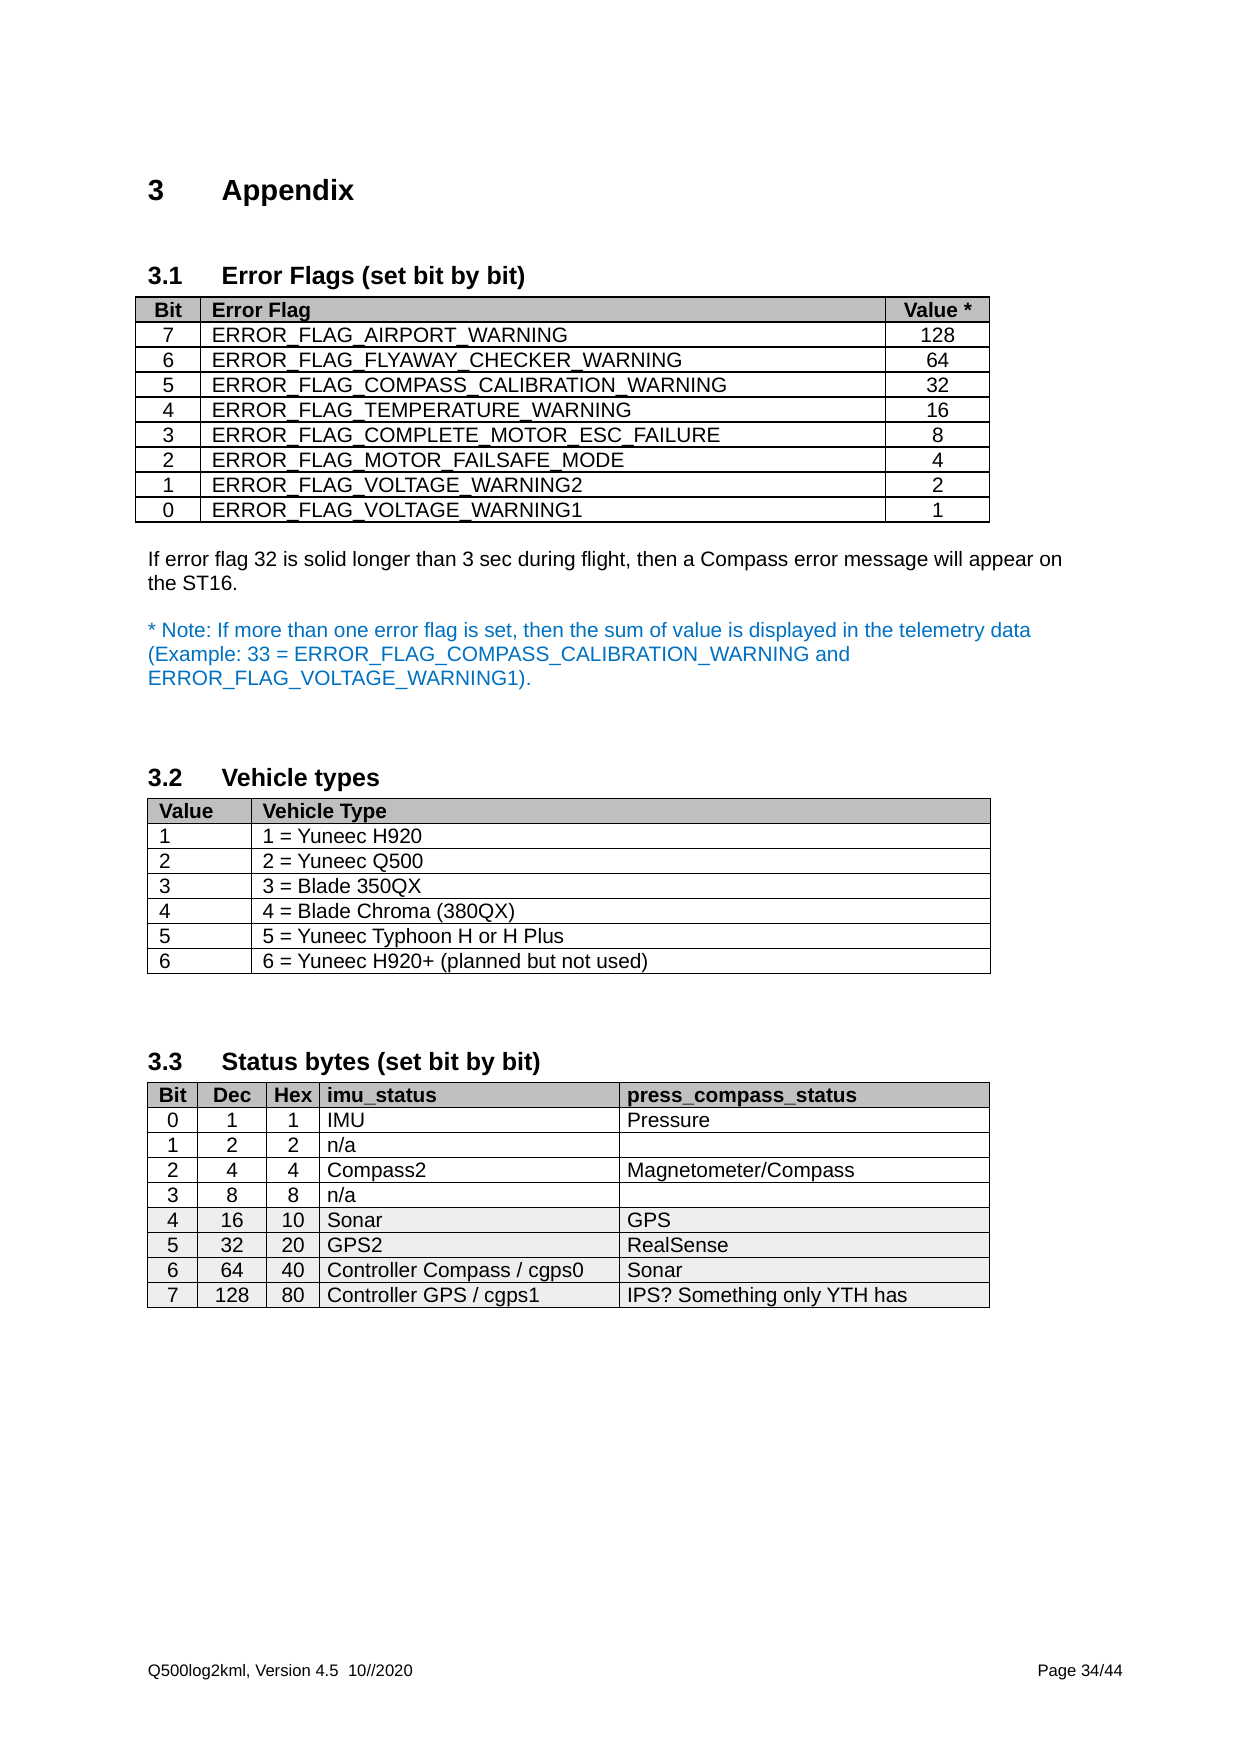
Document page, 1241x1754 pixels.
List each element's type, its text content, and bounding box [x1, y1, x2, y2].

table_cell 6 [148, 1258, 197, 1282]
table_cell 1 [267, 1108, 319, 1132]
text If error flag 32 is solid longer than 3 sec during flight, then a Compass error message will appear on the ST16. [148, 546, 1093, 594]
table_cell 7 [148, 1283, 197, 1307]
table_header Error Flag [201, 298, 885, 321]
table_cell 2 [136, 448, 200, 471]
table_cell 4 [148, 899, 251, 923]
table_header Bit [136, 298, 200, 321]
table_cell 5 = Yuneec Typhoon H or H Plus [252, 924, 990, 948]
table_cell Pressure [620, 1108, 989, 1132]
table_cell 5 [136, 373, 200, 396]
table_cell 10 [267, 1208, 319, 1232]
table_cell 64 [886, 348, 989, 371]
table_cell 4 [148, 1208, 197, 1232]
text * Note: If more than one error flag is set, then the sum of value is displayed in the telemetry data (Example: 33 = ERROR_FLAG_COMPASS_CALIBRATION_WARNING and ERROR_FLAG_VOLTAGE_WARNING1). [148, 618, 1093, 690]
table_cell 16 [886, 398, 989, 421]
table_cell 1 [198, 1108, 266, 1132]
table_cell 5 [148, 924, 251, 948]
table_cell 8 [198, 1183, 266, 1207]
table_cell 8 [267, 1183, 319, 1207]
table_cell Magnetometer/Compass [620, 1158, 989, 1182]
table_cell [620, 1183, 989, 1207]
table_cell 3 [148, 1183, 197, 1207]
table_cell 1 [148, 1133, 197, 1157]
table_cell 4 = Blade Chroma (380QX) [252, 899, 990, 923]
table_cell 32 [886, 373, 989, 396]
table_cell 2 = Yuneec Q500 [252, 849, 990, 873]
table_cell Compass2 [320, 1158, 619, 1182]
table_cell ERROR_FLAG_VOLTAGE_WARNING1 [201, 498, 885, 521]
table_cell [620, 1133, 989, 1157]
subtitle Status bytes (set bit by bit) [148, 1047, 1093, 1076]
table_cell 4 [267, 1158, 319, 1182]
table_cell ERROR_FLAG_AIRPORT_WARNING [201, 323, 885, 346]
table_cell n/a [320, 1183, 619, 1207]
table_cell 0 [136, 498, 200, 521]
table_cell 3 = Blade 350QX [252, 874, 990, 898]
table_cell ERROR_FLAG_MOTOR_FAILSAFE_MODE [201, 448, 885, 471]
table_header Dec [198, 1083, 266, 1107]
table_cell ERROR_FLAG_TEMPERATURE_WARNING [201, 398, 885, 421]
table_cell ERROR_FLAG_COMPLETE_MOTOR_ESC_FAILURE [201, 423, 885, 446]
table_header Bit [148, 1083, 197, 1107]
table_cell 128 [886, 323, 989, 346]
table_header Hex [267, 1083, 319, 1107]
subtitle Appendix [148, 173, 1093, 206]
table_cell 6 [136, 348, 200, 371]
table_cell 3 [136, 423, 200, 446]
table_header Vehicle Type [252, 799, 990, 823]
table_header Value * [886, 298, 989, 321]
table_cell 80 [267, 1283, 319, 1307]
table_cell ERROR_FLAG_FLYAWAY_CHECKER_WARNING [201, 348, 885, 371]
table_cell IPS? Something only YTH has [620, 1283, 989, 1307]
table_cell Sonar [320, 1208, 619, 1232]
table_cell 1 [136, 473, 200, 496]
table_header Value [148, 799, 251, 823]
table_cell 1 [148, 824, 251, 848]
table_cell GPS2 [320, 1233, 619, 1257]
table_cell GPS [620, 1208, 989, 1232]
table_cell 2 [267, 1133, 319, 1157]
table_cell 3 [148, 874, 251, 898]
table_cell 20 [267, 1233, 319, 1257]
table_cell Controller GPS / cgps1 [320, 1283, 619, 1307]
table_header imu_status [320, 1083, 619, 1107]
table_cell 16 [198, 1208, 266, 1232]
subtitle Error Flags (set bit by bit) [148, 261, 1093, 290]
table_cell Controller Compass / cgps0 [320, 1258, 619, 1282]
table_cell 2 [148, 849, 251, 873]
table_header press_compass_status [620, 1083, 989, 1107]
table_cell 128 [198, 1283, 266, 1307]
table_cell 2 [198, 1133, 266, 1157]
table_cell IMU [320, 1108, 619, 1132]
table_cell 7 [136, 323, 200, 346]
table_cell n/a [320, 1133, 619, 1157]
table_cell 6 = Yuneec H920+ (planned but not used) [252, 949, 990, 973]
table_cell 1 = Yuneec H920 [252, 824, 990, 848]
table_cell 40 [267, 1258, 319, 1282]
table_cell 0 [148, 1108, 197, 1132]
table_cell 8 [886, 423, 989, 446]
subtitle Vehicle types [148, 763, 1093, 792]
table_cell 6 [148, 949, 251, 973]
table_cell 4 [886, 448, 989, 471]
table_cell 2 [148, 1158, 197, 1182]
table_cell RealSense [620, 1233, 989, 1257]
table_cell ERROR_FLAG_VOLTAGE_WARNING2 [201, 473, 885, 496]
table_cell Sonar [620, 1258, 989, 1282]
table_cell 64 [198, 1258, 266, 1282]
table_cell 4 [198, 1158, 266, 1182]
table_cell 1 [886, 498, 989, 521]
table_cell 32 [198, 1233, 266, 1257]
table_cell 4 [136, 398, 200, 421]
table_cell ERROR_FLAG_COMPASS_CALIBRATION_WARNING [201, 373, 885, 396]
table_cell 5 [148, 1233, 197, 1257]
table_cell 2 [886, 473, 989, 496]
